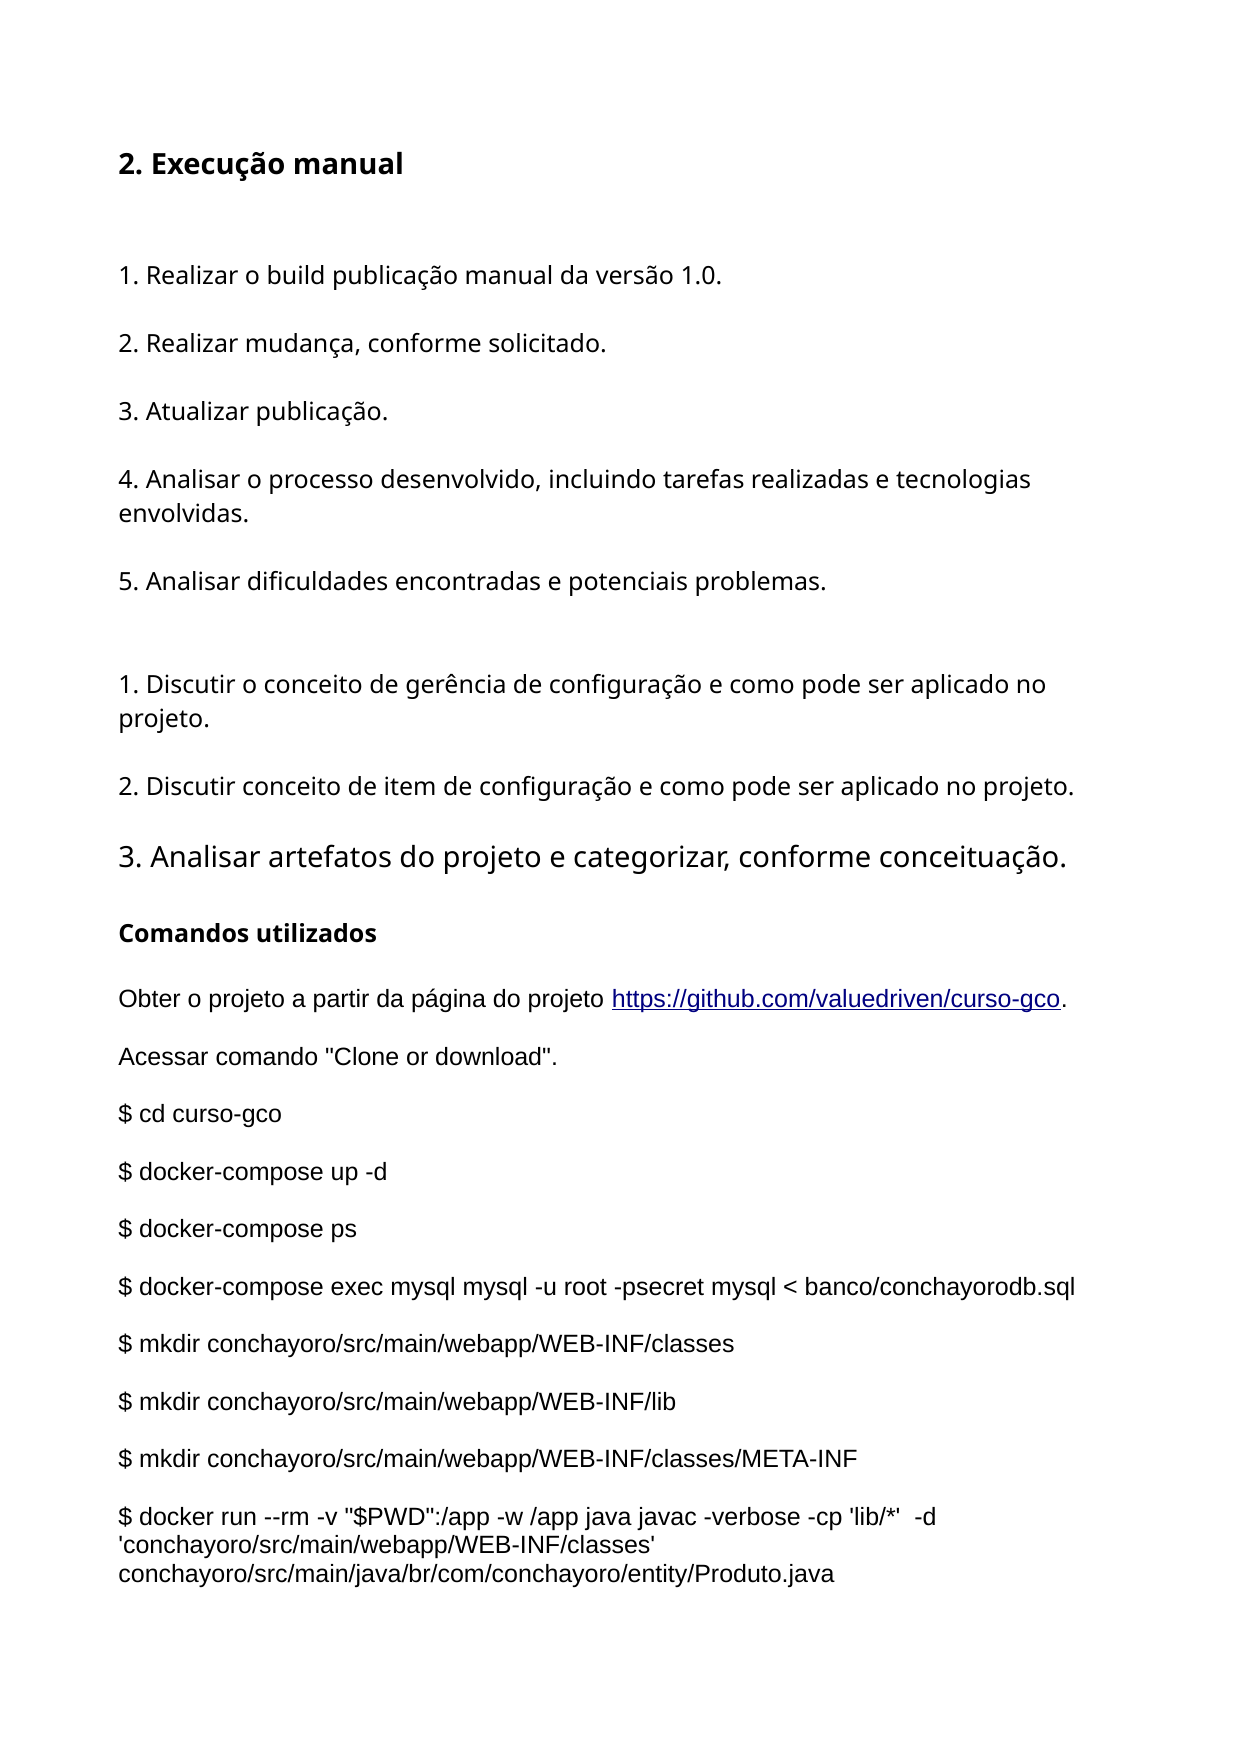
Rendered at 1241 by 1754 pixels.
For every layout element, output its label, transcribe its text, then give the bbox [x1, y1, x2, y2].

text $ docker-compose ps [118, 1214, 1122, 1243]
text $ mkdir conchayoro/src/main/webapp/WEB-INF/classes/META-INF [118, 1444, 1122, 1473]
text 5. Analisar dificuldades encontradas e potenciais problemas. [118, 564, 1122, 598]
text 2. Discutir conceito de item de configuração e como pode ser aplicado no projeto. [118, 768, 1122, 802]
text $ cd curso-gco [118, 1099, 1122, 1128]
text 1. Discutir o conceito de gerência de configuração e como pode ser aplicado no projeto. [118, 666, 1122, 734]
text $ docker-compose exec mysql mysql -u root -psecret mysql < banco/conchayorodb.sql [118, 1272, 1122, 1300]
text Acessar comando "Clone or download". [118, 1042, 1122, 1070]
text $ mkdir conchayoro/src/main/webapp/WEB-INF/classes [118, 1329, 1122, 1358]
text 4. Analisar o processo desenvolvido, incluindo tarefas realizadas e tecnologias envolvidas. [118, 462, 1122, 530]
text Comandos utilizados [118, 916, 1122, 950]
text Obter o projeto a partir da página do projeto https://github.com/valuedriven/curso-gco. [118, 984, 1122, 1013]
text 1. Realizar o build publicação manual da versão 1.0. [118, 257, 1122, 292]
text $ docker run --rm -v "$PWD":/app -w /app java javac -verbose -cp 'lib/*' -d 'conchayoro/src/main/webapp/WEB-INF/classes' conchayoro/src/main/java/br/com/conchayoro/entity/Produto.java [118, 1502, 1122, 1588]
subtitle 2. Execução manual [118, 143, 1122, 183]
text $ docker-compose up -d [118, 1157, 1122, 1185]
text $ mkdir conchayoro/src/main/webapp/WEB-INF/lib [118, 1387, 1122, 1415]
text 3. Analisar artefatos do projeto e categorizar, conforme conceituação. [118, 837, 1122, 876]
text 2. Realizar mudança, conforme solicitado. [118, 326, 1122, 360]
text 3. Atualizar publicação. [118, 394, 1122, 428]
